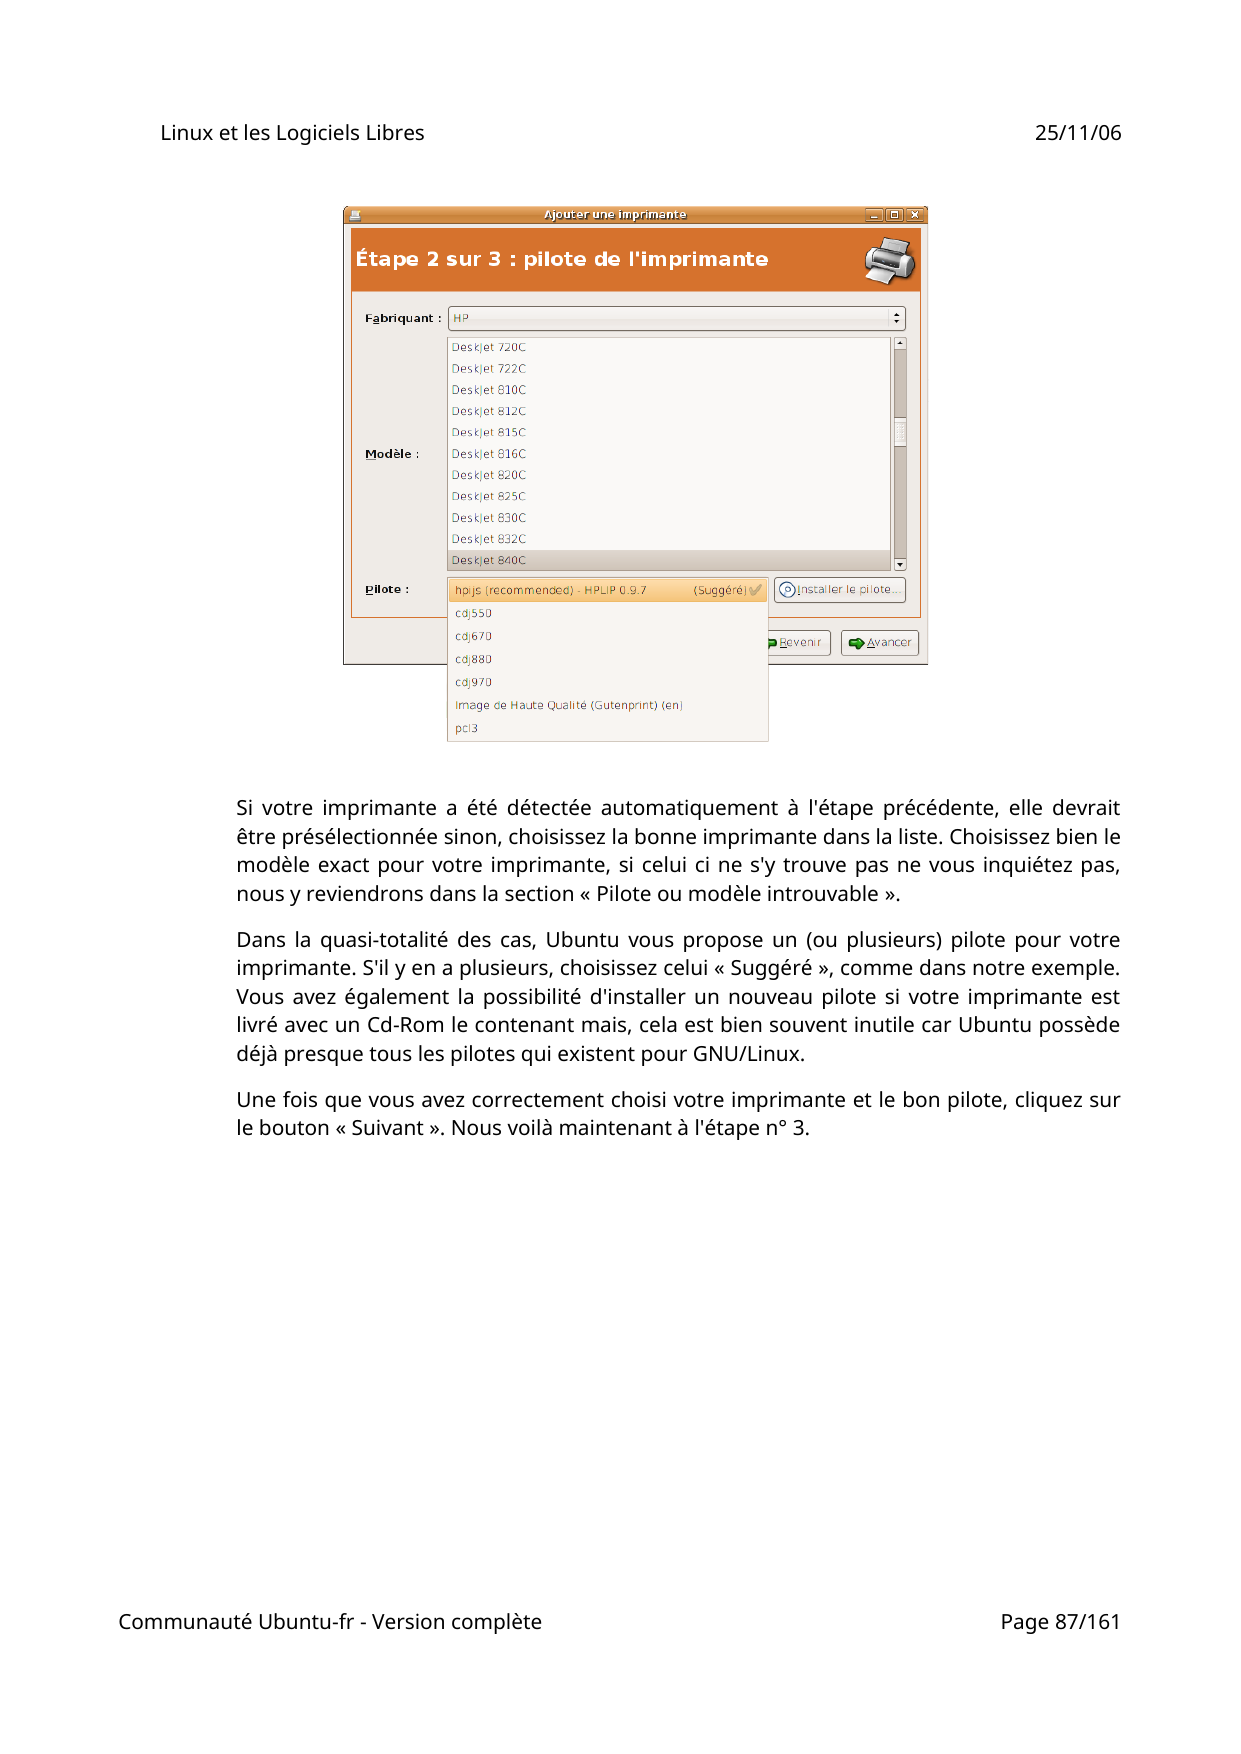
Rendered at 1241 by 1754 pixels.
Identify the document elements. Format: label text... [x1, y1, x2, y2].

text Dans la quasi-totalité des cas, Ubuntu vous propose un (ou plusieurs) pilote pour votre imprimante. S'il y en a plusieurs, choisissez celui « Suggéré », comme dans notre exemple. Vous avez également la possibilité d'installer un nouveau pilote si votre imprimante est livré avec un Cd-Rom le contenant mais, cela est bien souvent inutile car Ubuntu possède déjà presque tous les pilotes qui existent pour GNU/Linux. [236, 925, 1122, 1067]
picture [343, 206, 929, 742]
text Si votre imprimante a été détectée automatiquement à l'étape précédente, elle devrait être présélectionnée sinon, choisissez la bonne imprimante dans la liste. Choisissez bien le modèle exact pour votre imprimante, si celui ci ne s'y trouve pas ne vous inquiétez pas, nous y reviendrons dans la section « Pilote ou modèle introuvable ». [236, 793, 1122, 907]
text Une fois que vous avez correctement choisi votre imprimante et le bon pilote, cliquez sur le bouton « Suivant ». Nous voilà maintenant à l'étape n° 3. [236, 1085, 1122, 1142]
